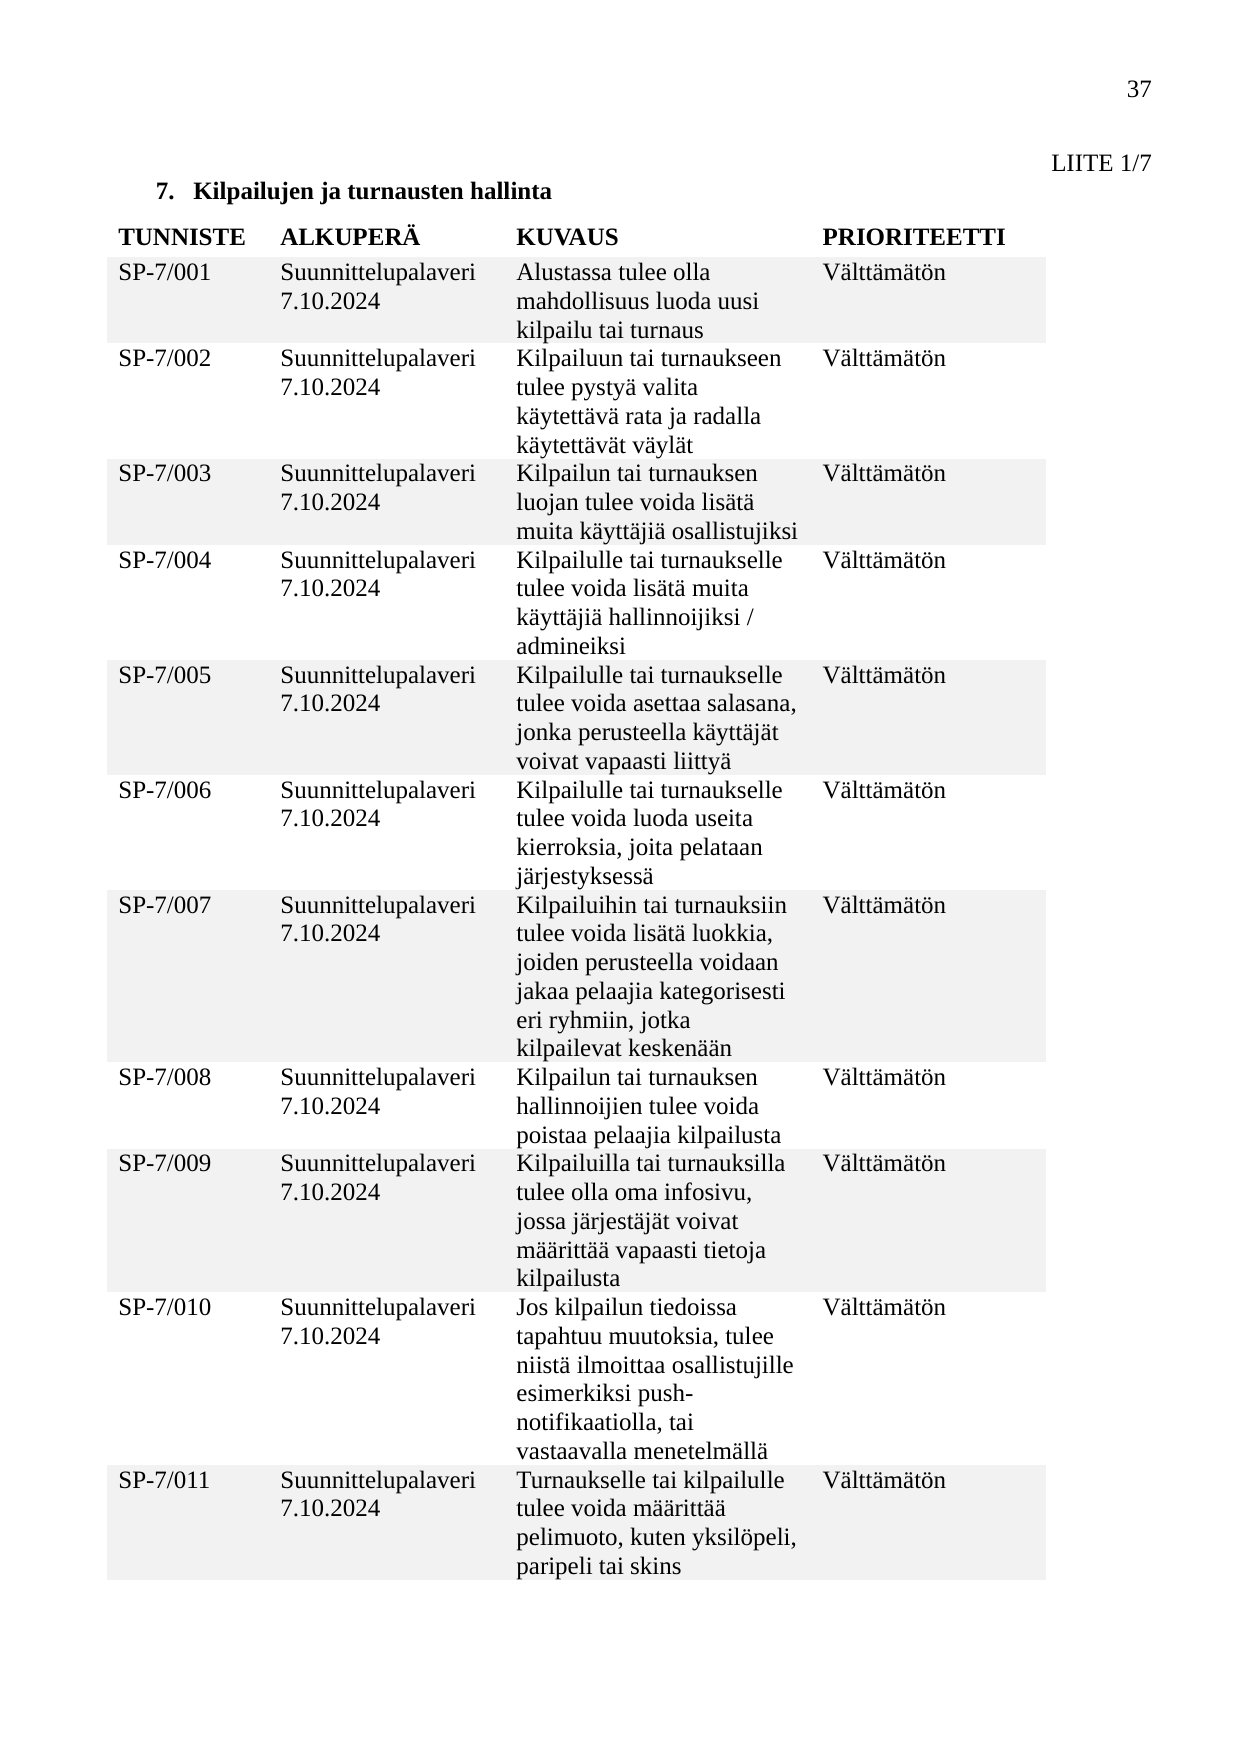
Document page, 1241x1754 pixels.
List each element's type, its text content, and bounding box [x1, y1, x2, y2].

table_cell SP-7/008 [107, 1062, 269, 1148]
table_cell Välttämätön [811, 1062, 1046, 1148]
table_cell Kilpailulle tai turnaukselle tulee voida luoda useita kierroksia, joita pelataan järjestyksessä [505, 775, 811, 890]
table_cell Välttämätön [811, 459, 1046, 545]
list Kilpailujen ja turnausten hallinta [156, 176, 1152, 205]
table_cell Välttämätön [811, 660, 1046, 775]
table_cell Suunnittelupalaveri 7.10.2024 [269, 1149, 505, 1292]
table_cell Alustassa tulee olla mahdollisuus luoda uusi kilpailu tai turnaus [505, 257, 811, 343]
table_cell Kilpailulle tai turnaukselle tulee voida lisätä muita käyttäjiä hallinnoijiksi / admineiksi [505, 545, 811, 660]
table_cell SP-7/006 [107, 775, 269, 890]
table_cell Jos kilpailun tiedoissa tapahtuu muutoksia, tulee niistä ilmoittaa osallistujille esimerkiksi push-notifikaatiolla, tai vastaavalla menetelmällä [505, 1292, 811, 1465]
table_cell SP-7/007 [107, 890, 269, 1062]
table_cell Välttämätön [811, 1149, 1046, 1292]
table_header PRIORITEETTI [811, 222, 1046, 257]
table_cell Kilpailuihin tai turnauksiin tulee voida lisätä luokkia, joiden perusteella voidaan jakaa pelaajia kategorisesti eri ryhmiin, jotka kilpailevat keskenään [505, 890, 811, 1062]
table_cell SP-7/010 [107, 1292, 269, 1465]
table_cell SP-7/009 [107, 1149, 269, 1292]
table_cell SP-7/004 [107, 545, 269, 660]
table_cell Välttämätön [811, 1465, 1046, 1580]
table_cell Kilpailuilla tai turnauksilla tulee olla oma infosivu, jossa järjestäjät voivat määrittää vapaasti tietoja kilpailusta [505, 1149, 811, 1292]
table_cell Kilpailulle tai turnaukselle tulee voida asettaa salasana, jonka perusteella käyttäjät voivat vapaasti liittyä [505, 660, 811, 775]
table_cell Välttämätön [811, 890, 1046, 1062]
table_cell SP-7/002 [107, 344, 269, 458]
table_cell Välttämätön [811, 1292, 1046, 1465]
table_cell SP-7/001 [107, 257, 269, 343]
table_cell Suunnittelupalaveri 7.10.2024 [269, 257, 505, 343]
table_header TUNNISTE [107, 222, 269, 257]
table_cell Kilpailun tai turnauksen hallinnoijien tulee voida poistaa pelaajia kilpailusta [505, 1062, 811, 1148]
table_cell Välttämätön [811, 344, 1046, 458]
table_cell Suunnittelupalaveri 7.10.2024 [269, 1465, 505, 1580]
table_cell SP-7/011 [107, 1465, 269, 1580]
table_header KUVAUS [505, 222, 811, 257]
table_cell Suunnittelupalaveri 7.10.2024 [269, 459, 505, 545]
table_cell Turnaukselle tai kilpailulle tulee voida määrittää pelimuoto, kuten yksilöpeli, paripeli tai skins [505, 1465, 811, 1580]
table_cell Suunnittelupalaveri 7.10.2024 [269, 1062, 505, 1148]
table_cell Välttämätön [811, 775, 1046, 890]
table_cell Välttämätön [811, 545, 1046, 660]
table_header ALKUPERÄ [269, 222, 505, 257]
table_cell Suunnittelupalaveri 7.10.2024 [269, 344, 505, 458]
table_cell Suunnittelupalaveri 7.10.2024 [269, 1292, 505, 1465]
table_cell Kilpailuun tai turnaukseen tulee pystyä valita käytettävä rata ja radalla käytettävät väylät [505, 344, 811, 458]
text LIITE 1/7 [193, 148, 1152, 176]
table_cell SP-7/003 [107, 459, 269, 545]
table_cell Suunnittelupalaveri 7.10.2024 [269, 890, 505, 1062]
table_cell Suunnittelupalaveri 7.10.2024 [269, 660, 505, 775]
table_cell SP-7/005 [107, 660, 269, 775]
table_cell Kilpailun tai turnauksen luojan tulee voida lisätä muita käyttäjiä osallistujiksi [505, 459, 811, 545]
table_cell Välttämätön [811, 257, 1046, 343]
table_cell Suunnittelupalaveri 7.10.2024 [269, 775, 505, 890]
table_cell Suunnittelupalaveri 7.10.2024 [269, 545, 505, 660]
